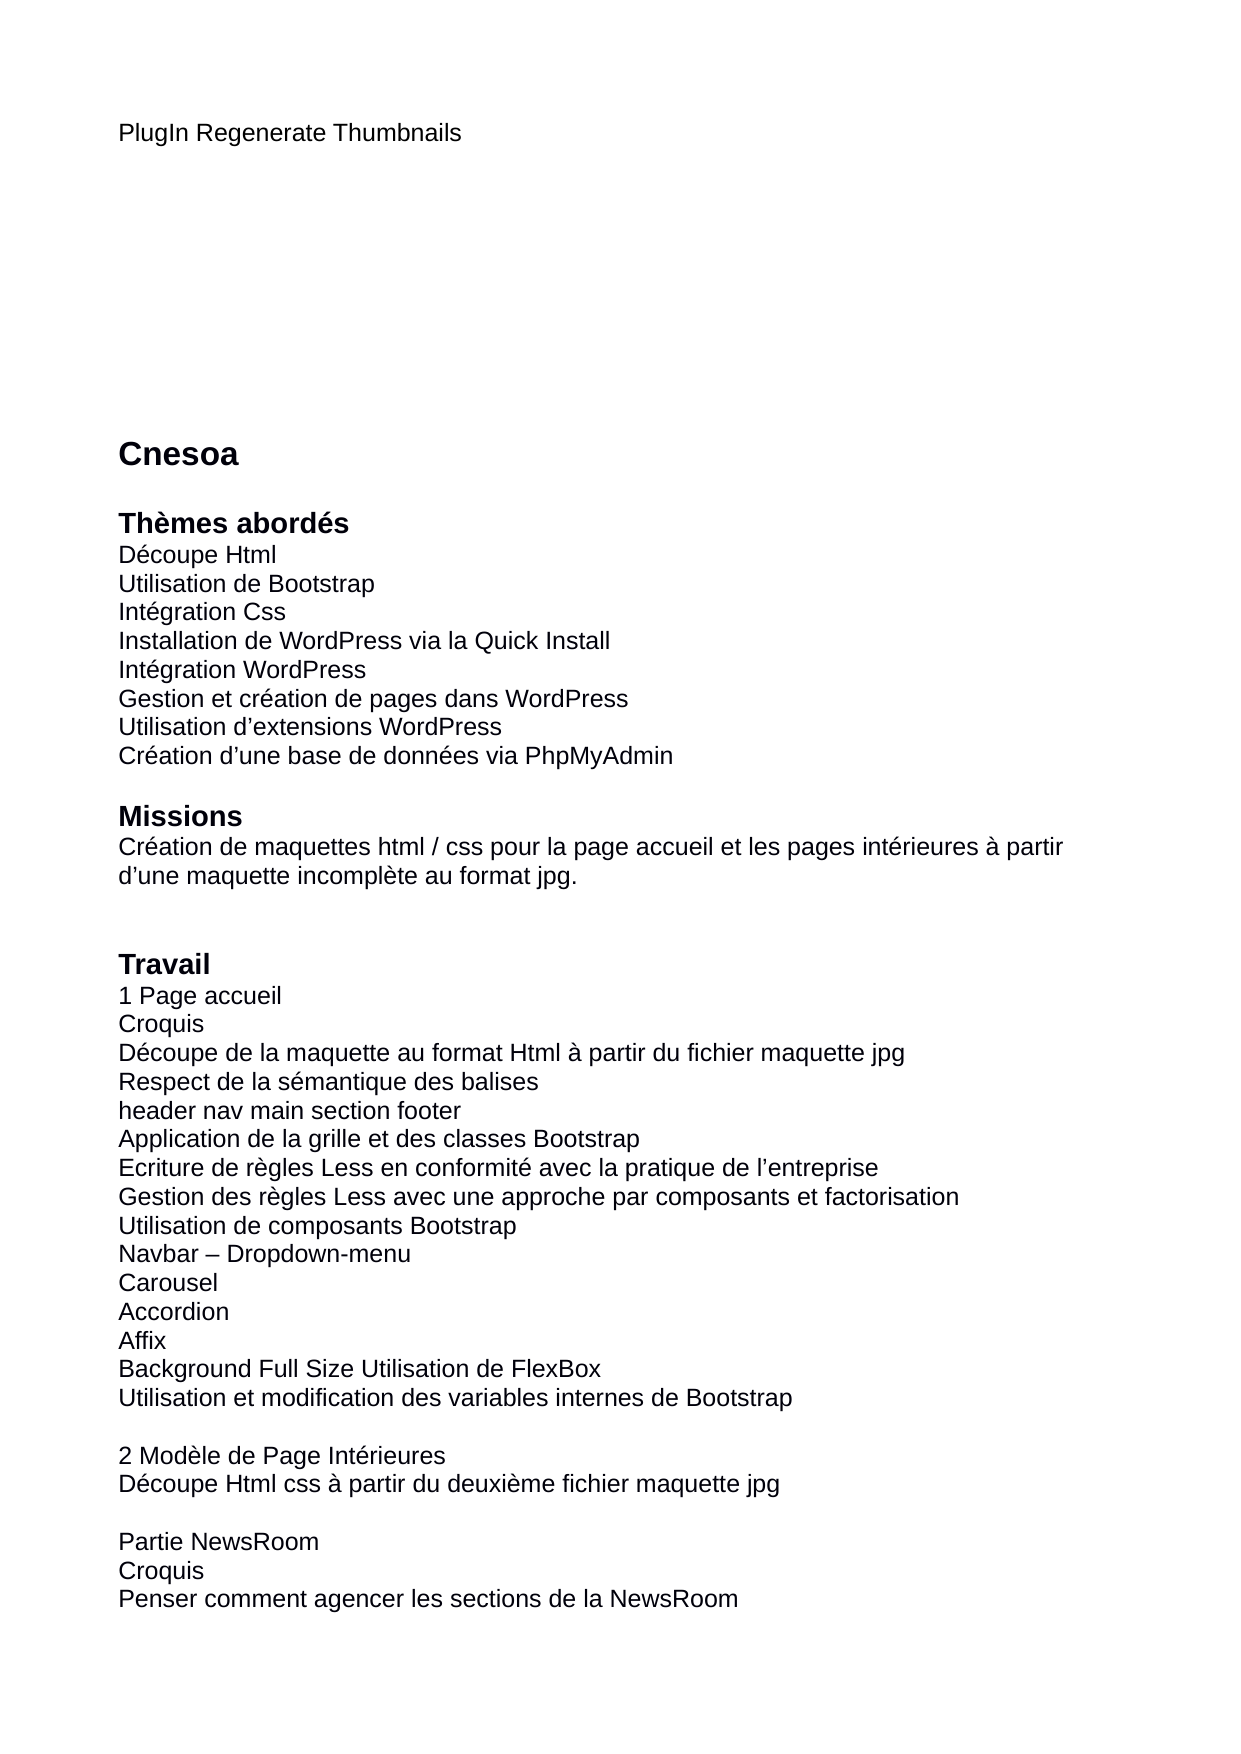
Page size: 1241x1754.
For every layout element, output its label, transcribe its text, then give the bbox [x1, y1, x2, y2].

text Création de maquettes html / css pour la page accueil et les pages intérieures à partir d’une maquette incomplète au format jpg. [118, 832, 1122, 890]
text Application de la grille et des classes Bootstrap [118, 1124, 1122, 1153]
text Découpe Html css à partir du deuxième fichier maquette jpg [118, 1469, 1122, 1498]
text Penser comment agencer les sections de la NewsRoom [118, 1584, 1122, 1613]
text Installation de WordPress via la Quick Install Intégration WordPress [118, 626, 1122, 684]
text Gestion et création de pages dans WordPress [118, 684, 1122, 712]
text Utilisation d’extensions WordPress [118, 712, 1122, 741]
text Utilisation de composants Bootstrap [118, 1211, 1122, 1239]
text Création d’une base de données via PhpMyAdmin [118, 741, 1122, 770]
text Utilisation et modification des variables internes de Bootstrap [118, 1383, 1122, 1412]
text Gestion des règles Less avec une approche par composants et factorisation [118, 1182, 1122, 1211]
text Partie NewsRoom [118, 1527, 1122, 1556]
text PlugIn Regenerate Thumbnails [118, 118, 1122, 147]
text Affix [118, 1326, 1122, 1354]
text Respect de la sémantique des balises [118, 1067, 1122, 1096]
text Croquis [118, 1009, 1122, 1038]
text Travail [118, 947, 1122, 981]
text Cnesoa [118, 434, 1122, 473]
text Navbar – Dropdown-menu [118, 1239, 1122, 1268]
text Découpe Html [118, 540, 1122, 569]
text Intégration Css [118, 597, 1122, 626]
text Ecriture de règles Less en conformité avec la pratique de l’entreprise [118, 1153, 1122, 1182]
text Thèmes abordés [118, 506, 1122, 540]
text Utilisation de Bootstrap [118, 569, 1122, 597]
text Accordion [118, 1297, 1122, 1326]
text Découpe de la maquette au format Html à partir du fichier maquette jpg [118, 1038, 1122, 1067]
text Background Full Size Utilisation de FlexBox [118, 1354, 1122, 1383]
text 2 Modèle de Page Intérieures [118, 1441, 1122, 1469]
text 1 Page accueil [118, 981, 1122, 1009]
text header nav main section footer [118, 1096, 1122, 1124]
text Croquis [118, 1556, 1122, 1584]
text Missions [118, 799, 1122, 832]
text Carousel [118, 1268, 1122, 1297]
